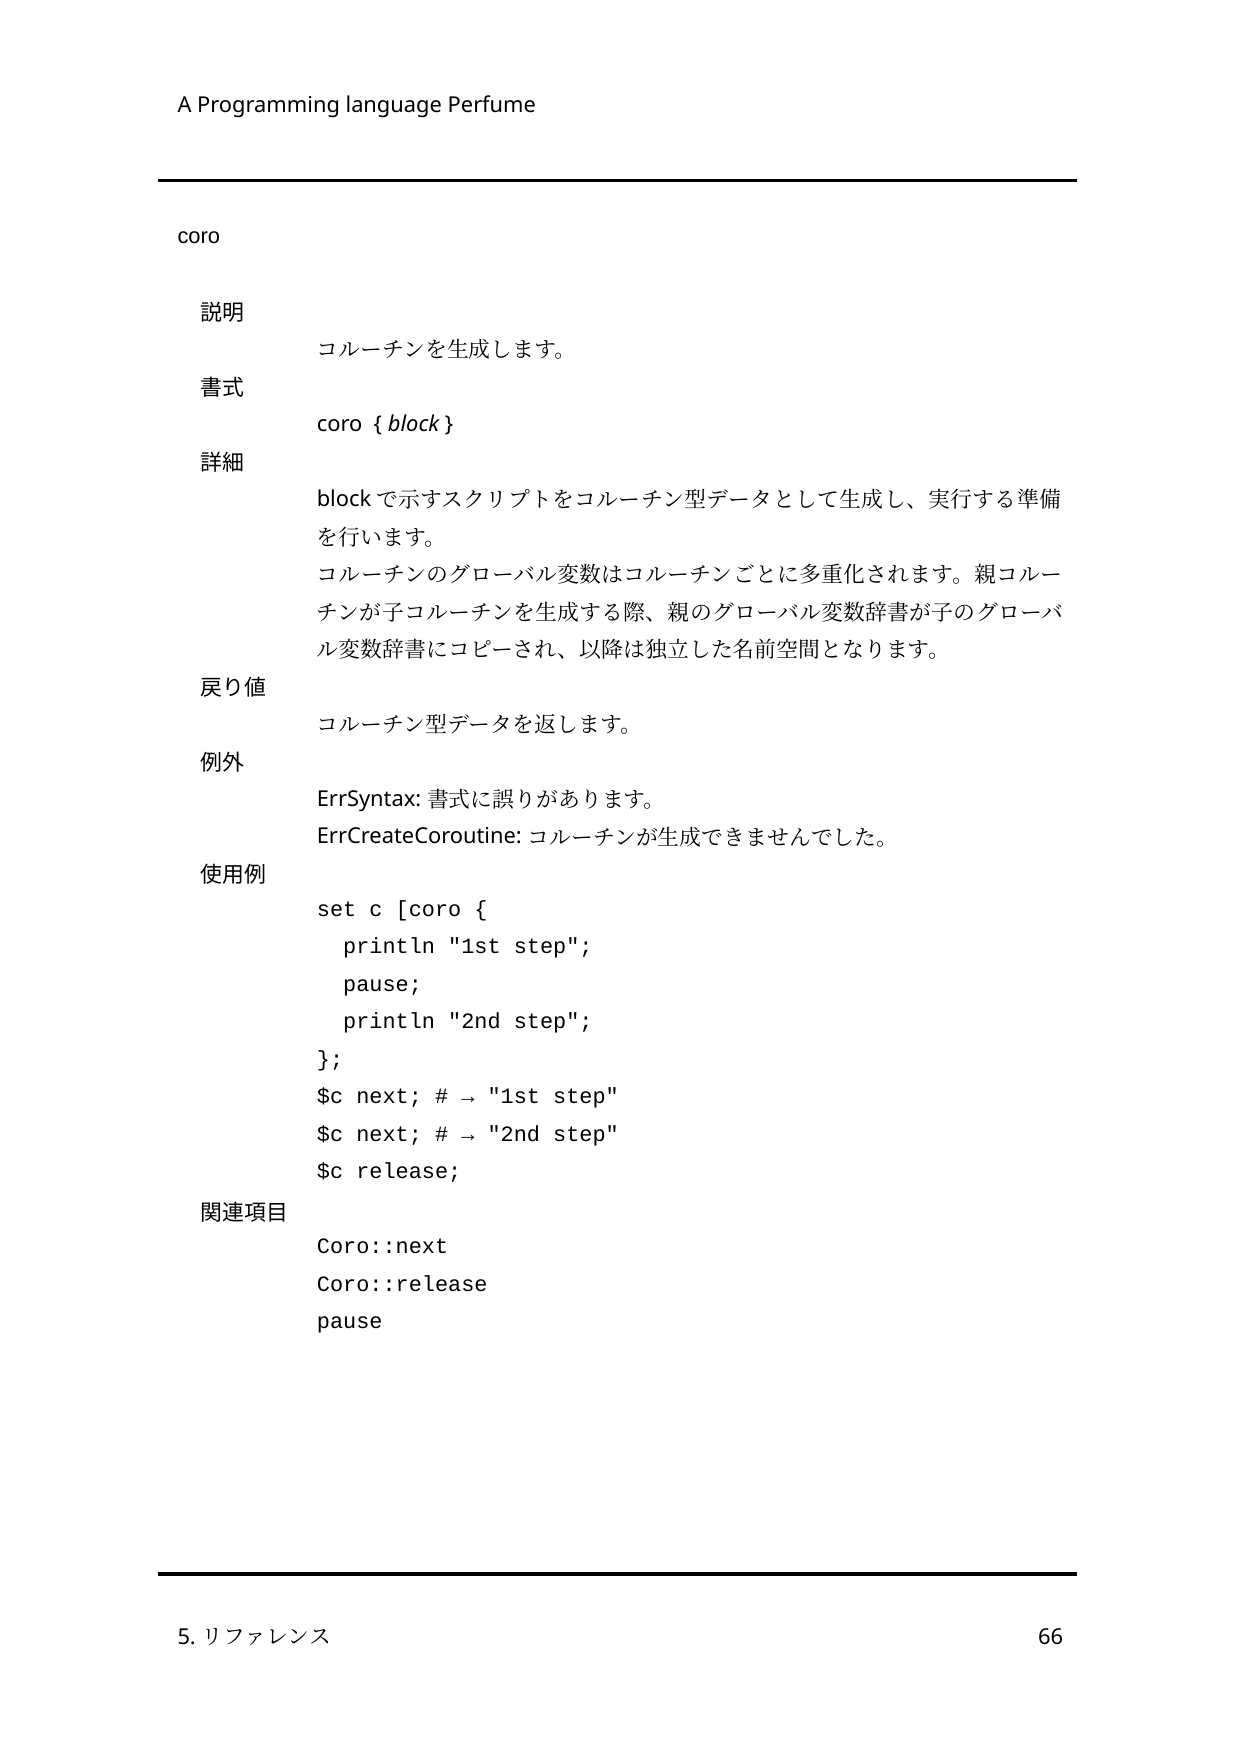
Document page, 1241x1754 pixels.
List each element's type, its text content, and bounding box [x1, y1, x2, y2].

table_cell ErrSyntax: 書式に誤りがあります。 ErrCreateCoroutine: コルーチンが生成できませんでした。 [317, 742, 1063, 854]
table_cell 使用例 [200, 854, 317, 1192]
table_cell 書式 [200, 367, 317, 442]
table_cell blockで示すスクリプトをコルーチン型データとして生成し、実行する準備を行います。 コルーチンのグローバル変数はコルーチンごとに多重化されます。親コルーチンが子コルーチンを生成する際、親のグローバル変数辞書が子のグローバル変数辞書にコピーされ、以降は独立した名前空間となります。 [317, 442, 1063, 667]
table_cell 詳細 [200, 442, 317, 667]
table_cell 関連項目 [200, 1192, 317, 1342]
table_cell coro { block } [317, 367, 1063, 442]
table_header コルーチンを生成します。 [317, 292, 1063, 367]
table_cell Coro::next Coro::release pause [317, 1192, 1063, 1342]
table_cell set c [coro { println "1st step"; pause; println "2nd step"; }; $c next; # → "1st step" $c next; # → "2nd step" $c release; [317, 854, 1063, 1192]
table_cell 戻り値 [200, 667, 317, 742]
subtitle coro [177, 217, 1063, 254]
table_cell コルーチン型データを返します。 [317, 667, 1063, 742]
table_header 説明 [200, 292, 317, 367]
table_cell 例外 [200, 742, 317, 854]
